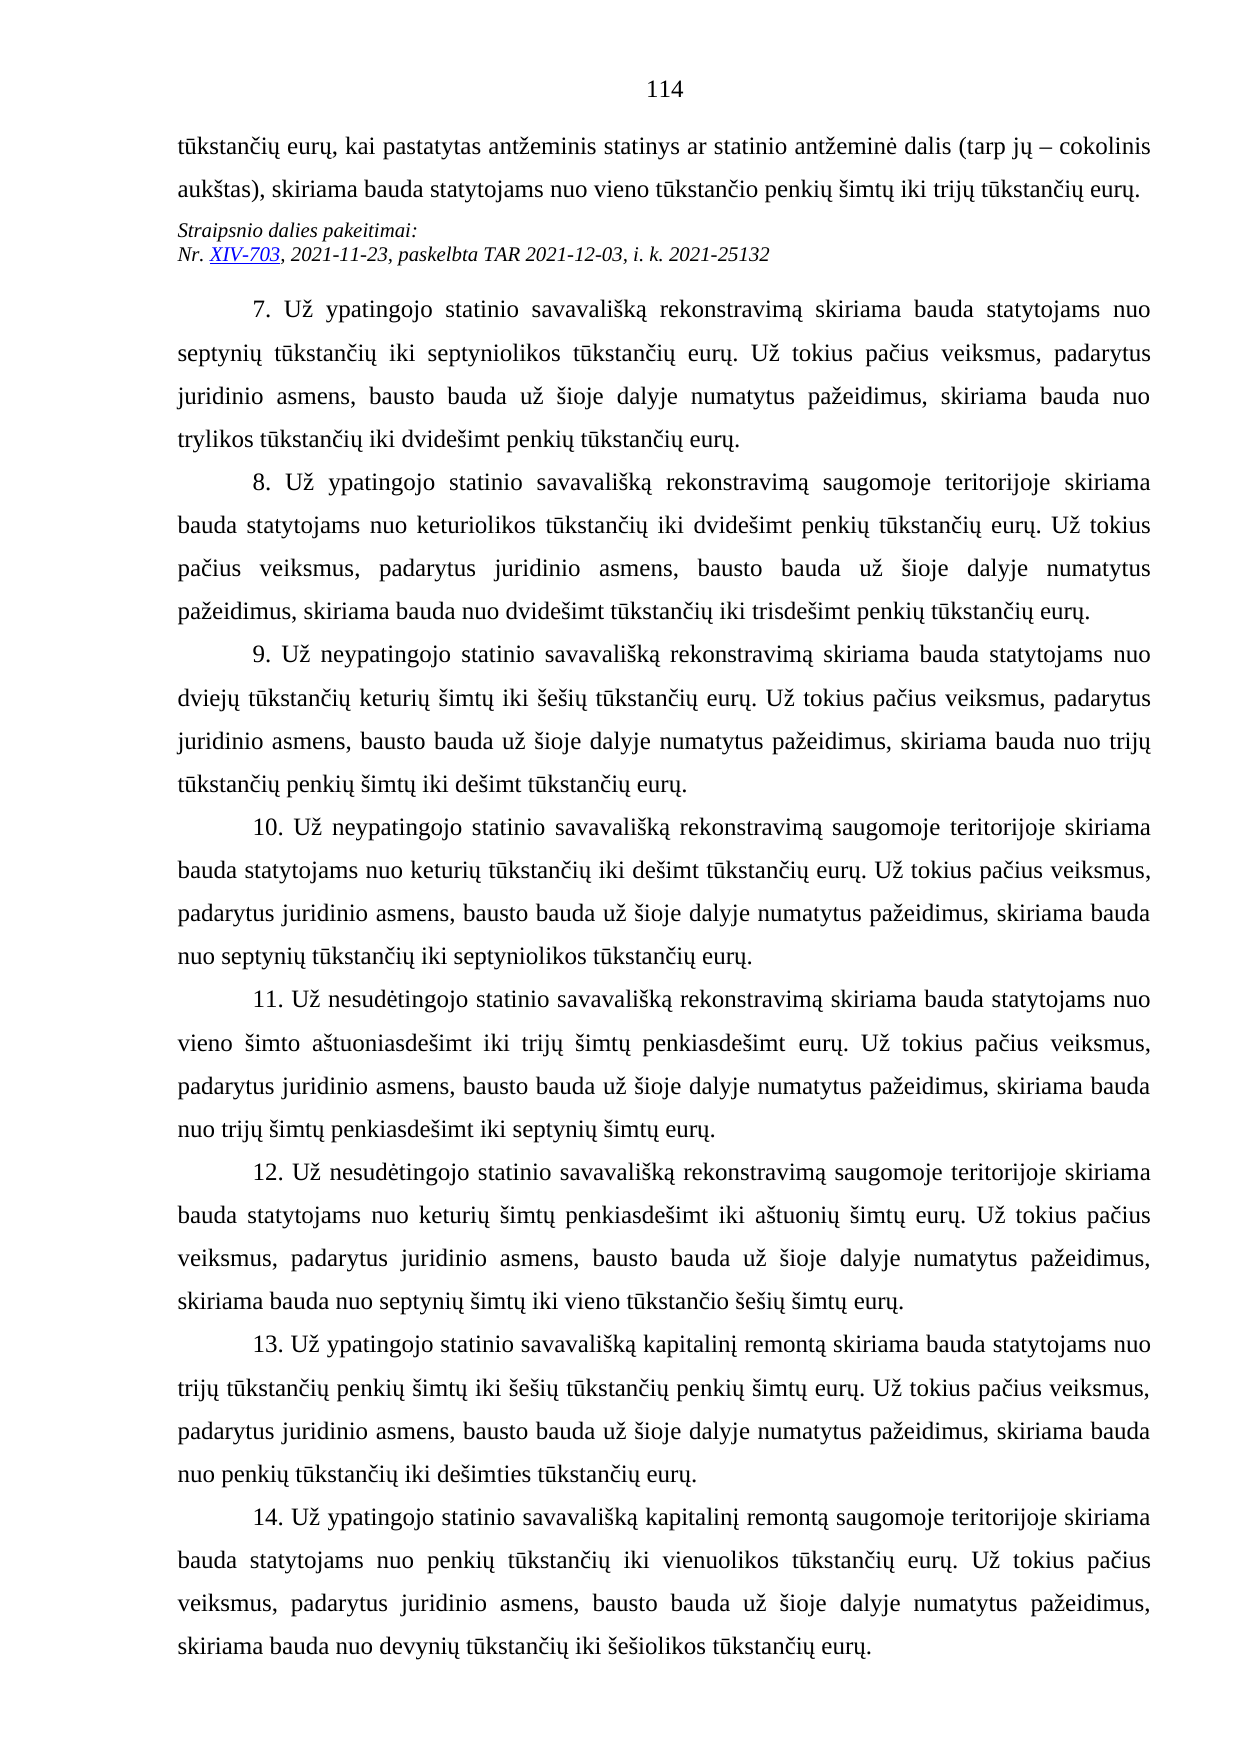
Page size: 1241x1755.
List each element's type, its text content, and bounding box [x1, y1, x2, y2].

text Straipsnio dalies pakeitimai: [177, 218, 1152, 242]
text 14. Už ypatingojo statinio savavališką kapitalinį remontą saugomoje teritorijoje skiriama bauda statytojams nuo penkių tūkstančių iki vienuolikos tūkstančių eurų. Už tokius pačius veiksmus, padarytus juridinio asmens, bausto bauda už šioje dalyje numatytus pažeidimus, skiriama bauda nuo devynių tūkstančių iki šešiolikos tūkstančių eurų. [177, 1502, 1152, 1660]
text 8. Už ypatingojo statinio savavališką rekonstravimą saugomoje teritorijoje skiriama bauda statytojams nuo keturiolikos tūkstančių iki dvidešimt penkių tūkstančių eurų. Už tokius pačius veiksmus, padarytus juridinio asmens, bausto bauda už šioje dalyje numatytus pažeidimus, skiriama bauda nuo dvidešimt tūkstančių iki trisdešimt penkių tūkstančių eurų. [177, 467, 1152, 625]
text 10. Už neypatingojo statinio savavališką rekonstravimą saugomoje teritorijoje skiriama bauda statytojams nuo keturių tūkstančių iki dešimt tūkstančių eurų. Už tokius pačius veiksmus, padarytus juridinio asmens, bausto bauda už šioje dalyje numatytus pažeidimus, skiriama bauda nuo septynių tūkstančių iki septyniolikos tūkstančių eurų. [177, 812, 1152, 970]
text tūkstančių eurų, kai pastatytas antžeminis statinys ar statinio antžeminė dalis (tarp jų – cokolinis aukštas), skiriama bauda statytojams nuo vieno tūkstančio penkių šimtų iki trijų tūkstančių eurų. [177, 131, 1152, 203]
text Nr. XIV-703, 2021-11-23, paskelbta TAR 2021-12-03, i. k. 2021-25132 [177, 242, 1152, 266]
text 13. Už ypatingojo statinio savavališką kapitalinį remontą skiriama bauda statytojams nuo trijų tūkstančių penkių šimtų iki šešių tūkstančių penkių šimtų eurų. Už tokius pačius veiksmus, padarytus juridinio asmens, bausto bauda už šioje dalyje numatytus pažeidimus, skiriama bauda nuo penkių tūkstančių iki dešimties tūkstančių eurų. [177, 1329, 1152, 1488]
text 7. Už ypatingojo statinio savavališką rekonstravimą skiriama bauda statytojams nuo septynių tūkstančių iki septyniolikos tūkstančių eurų. Už tokius pačius veiksmus, padarytus juridinio asmens, bausto bauda už šioje dalyje numatytus pažeidimus, skiriama bauda nuo trylikos tūkstančių iki dvidešimt penkių tūkstančių eurų. [177, 294, 1152, 453]
text 11. Už nesudėtingojo statinio savavališką rekonstravimą skiriama bauda statytojams nuo vieno šimto aštuoniasdešimt iki trijų šimtų penkiasdešimt eurų. Už tokius pačius veiksmus, padarytus juridinio asmens, bausto bauda už šioje dalyje numatytus pažeidimus, skiriama bauda nuo trijų šimtų penkiasdešimt iki septynių šimtų eurų. [177, 984, 1152, 1143]
text 12. Už nesudėtingojo statinio savavališką rekonstravimą saugomoje teritorijoje skiriama bauda statytojams nuo keturių šimtų penkiasdešimt iki aštuonių šimtų eurų. Už tokius pačius veiksmus, padarytus juridinio asmens, bausto bauda už šioje dalyje numatytus pažeidimus, skiriama bauda nuo septynių šimtų iki vieno tūkstančio šešių šimtų eurų. [177, 1157, 1152, 1315]
text 9. Už neypatingojo statinio savavališką rekonstravimą skiriama bauda statytojams nuo dviejų tūkstančių keturių šimtų iki šešių tūkstančių eurų. Už tokius pačius veiksmus, padarytus juridinio asmens, bausto bauda už šioje dalyje numatytus pažeidimus, skiriama bauda nuo trijų tūkstančių penkių šimtų iki dešimt tūkstančių eurų. [177, 639, 1152, 798]
